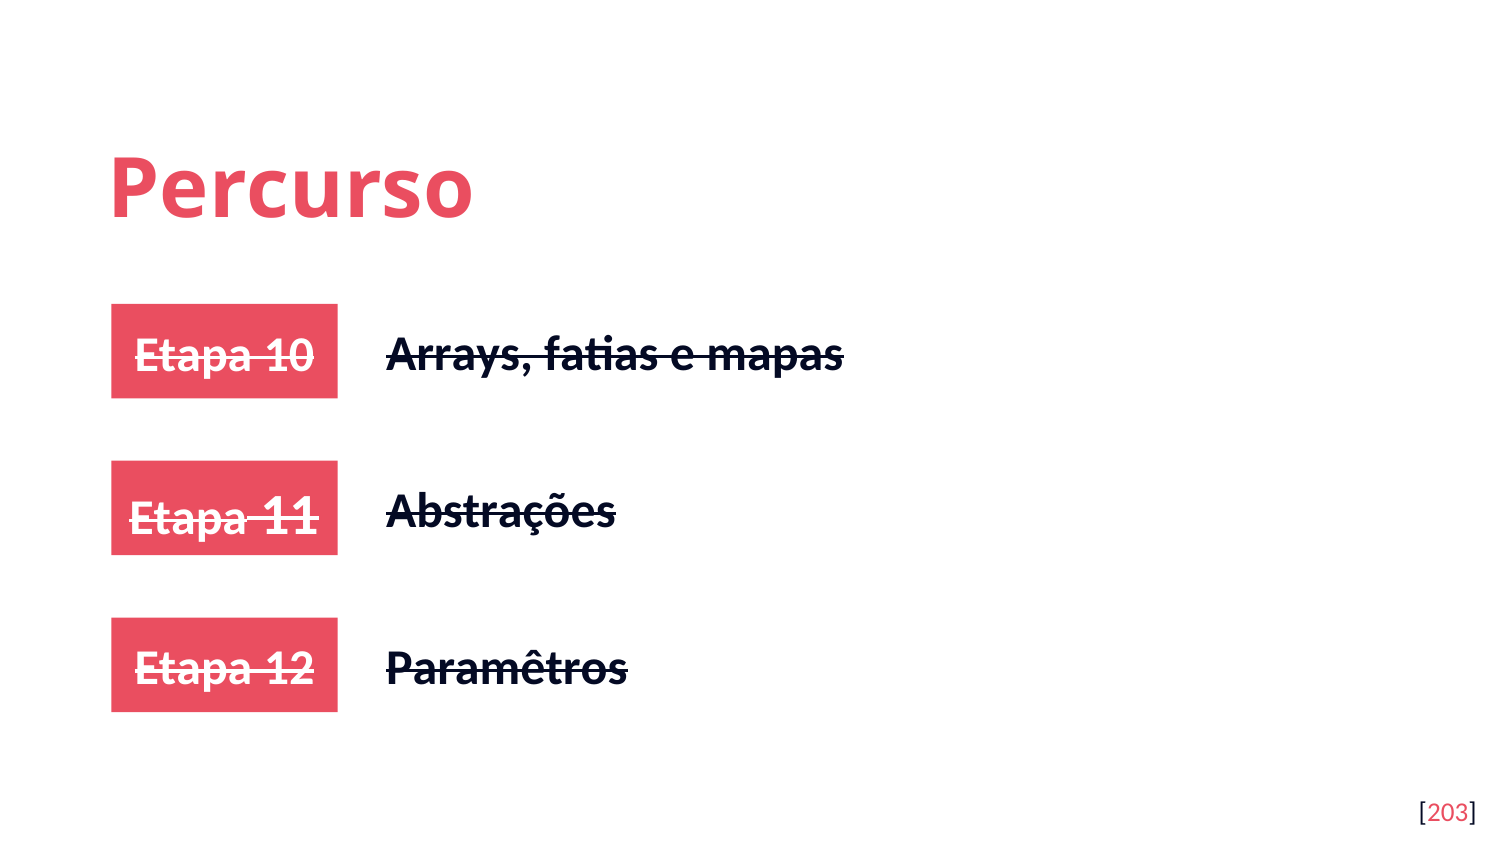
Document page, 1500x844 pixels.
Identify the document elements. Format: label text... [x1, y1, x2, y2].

text_box Abstrações [371, 470, 1384, 546]
text_box Percurso [92, 104, 1309, 243]
text_box Paramêtros [371, 627, 1384, 703]
text_box Arrays, fatias e mapas [371, 313, 1384, 389]
text_box Etapa 11 [111, 460, 338, 556]
text_box Etapa 12 [111, 617, 338, 713]
text_box Etapa 10 [111, 303, 338, 399]
slide_number [203] [1403, 779, 1494, 844]
